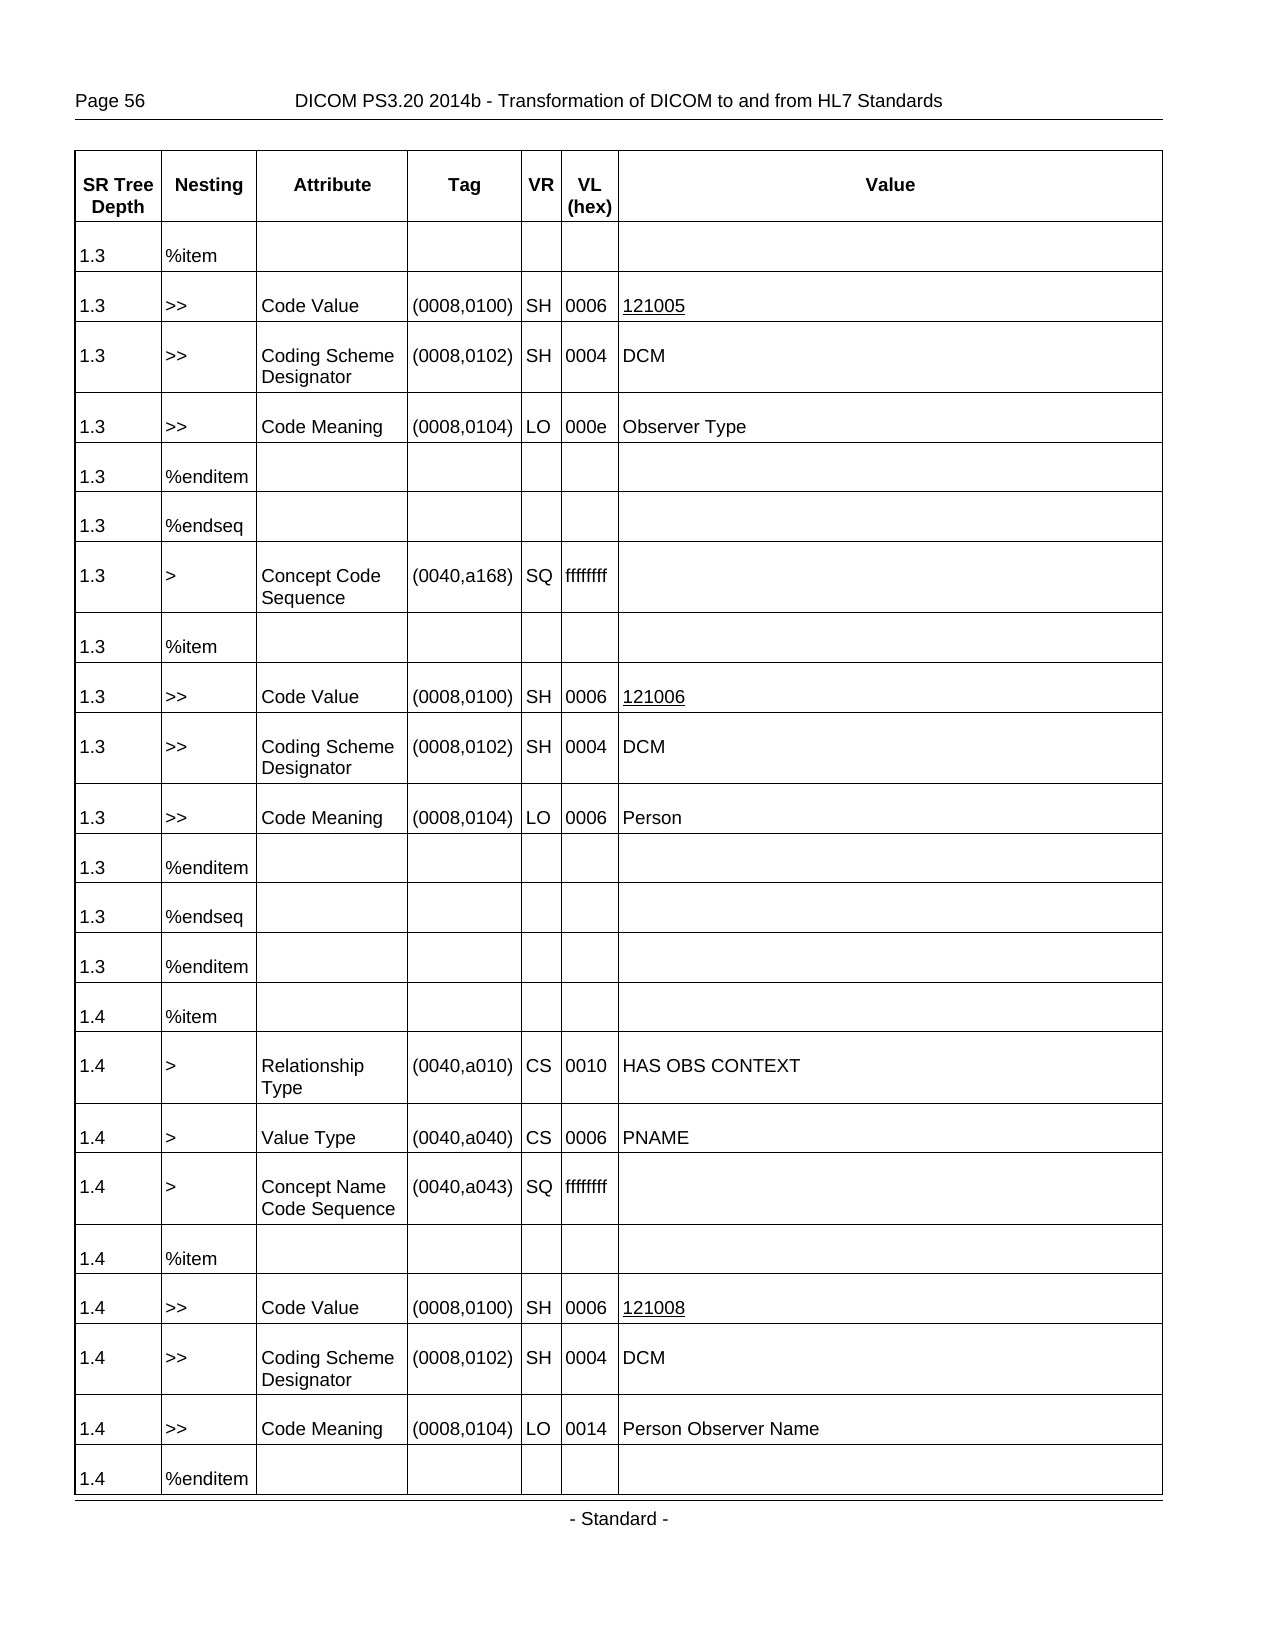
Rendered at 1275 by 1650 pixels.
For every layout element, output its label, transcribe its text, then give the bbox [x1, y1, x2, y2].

table_cell [522, 443, 561, 491]
table_cell [619, 443, 1162, 491]
table_cell [408, 933, 521, 982]
table_cell Concept Code Sequence [257, 542, 407, 612]
table_cell SH [522, 322, 561, 392]
table_cell 1.4 [76, 1153, 161, 1223]
table_header Tag [408, 151, 521, 221]
table_cell LO [522, 393, 561, 442]
table_cell [619, 1445, 1162, 1493]
table_cell 0006 [562, 1104, 618, 1152]
table_cell 1.4 [76, 1395, 161, 1444]
table_cell [408, 613, 521, 662]
table_cell [408, 443, 521, 491]
table_cell (0008,0100) [408, 1274, 521, 1323]
table_cell %enditem [162, 834, 256, 882]
table_cell %endseq [162, 492, 256, 541]
table_cell (0008,0100) [408, 663, 521, 712]
table_cell %item [162, 983, 256, 1031]
table_cell [257, 613, 407, 662]
table_cell (0008,0104) [408, 1395, 521, 1444]
table_cell %item [162, 1225, 256, 1273]
table_cell SH [522, 663, 561, 712]
table_cell [562, 983, 618, 1031]
table_cell SH [522, 272, 561, 321]
table_cell ffffffff [562, 542, 618, 612]
table_cell [408, 883, 521, 932]
table_cell HAS OBS CONTEXT [619, 1032, 1162, 1102]
table_cell 1.3 [76, 613, 161, 662]
table_cell (0008,0104) [408, 784, 521, 832]
table_cell 121006 [619, 663, 1162, 712]
table_cell 1.3 [76, 713, 161, 783]
table_cell [522, 222, 561, 271]
table_header SR Tree Depth [76, 151, 161, 221]
table_cell >> [162, 663, 256, 712]
table_cell [257, 222, 407, 271]
table_cell [619, 542, 1162, 612]
table_cell > [162, 1153, 256, 1223]
table_cell LO [522, 1395, 561, 1444]
table_cell %item [162, 222, 256, 271]
table_cell [619, 1153, 1162, 1223]
table_cell 0004 [562, 713, 618, 783]
table_cell Person Observer Name [619, 1395, 1162, 1444]
table_cell 1.3 [76, 883, 161, 932]
table_cell SH [522, 713, 561, 783]
table_cell (0008,0102) [408, 713, 521, 783]
table_cell 1.3 [76, 443, 161, 491]
table_cell 1.3 [76, 272, 161, 321]
table_cell Code Value [257, 272, 407, 321]
table_cell (0040,a010) [408, 1032, 521, 1102]
table_cell > [162, 1104, 256, 1152]
table_cell [522, 1225, 561, 1273]
table_cell %enditem [162, 1445, 256, 1493]
table_cell PNAME [619, 1104, 1162, 1152]
table_cell 000e [562, 393, 618, 442]
table_cell [257, 883, 407, 932]
table_cell > [162, 542, 256, 612]
table_cell [562, 1225, 618, 1273]
table_cell [257, 443, 407, 491]
table_cell SH [522, 1274, 561, 1323]
table_cell 0004 [562, 322, 618, 392]
table_cell Coding Scheme Designator [257, 713, 407, 783]
table_cell 1.4 [76, 1324, 161, 1394]
table_cell CS [522, 1032, 561, 1102]
table_cell SQ [522, 542, 561, 612]
table_cell 0004 [562, 1324, 618, 1394]
table_cell SQ [522, 1153, 561, 1223]
table_cell [408, 834, 521, 882]
table_cell [408, 1225, 521, 1273]
table_cell 1.3 [76, 834, 161, 882]
table_cell Code Meaning [257, 1395, 407, 1444]
table_cell Relationship Type [257, 1032, 407, 1102]
table_cell 0006 [562, 1274, 618, 1323]
table_cell 1.4 [76, 983, 161, 1031]
table_cell 0006 [562, 784, 618, 832]
table_cell [522, 834, 561, 882]
table_cell [562, 492, 618, 541]
table_cell 1.3 [76, 322, 161, 392]
table_cell [619, 492, 1162, 541]
table_cell Coding Scheme Designator [257, 1324, 407, 1394]
table_cell 1.4 [76, 1274, 161, 1323]
table_cell [562, 222, 618, 271]
table_cell [619, 834, 1162, 882]
table_cell ffffffff [562, 1153, 618, 1223]
table_cell 121005 [619, 272, 1162, 321]
table_cell 0006 [562, 272, 618, 321]
table_cell >> [162, 272, 256, 321]
table_cell 1.3 [76, 393, 161, 442]
table_cell 1.3 [76, 933, 161, 982]
table_cell [522, 613, 561, 662]
table_cell [562, 834, 618, 882]
table_header Nesting [162, 151, 256, 221]
table_header Attribute [257, 151, 407, 221]
table_cell [619, 222, 1162, 271]
table_cell [408, 983, 521, 1031]
table_cell 1.3 [76, 492, 161, 541]
table_cell >> [162, 784, 256, 832]
table_cell [522, 983, 561, 1031]
table_cell [522, 883, 561, 932]
table_cell [522, 1445, 561, 1493]
table_cell Code Meaning [257, 393, 407, 442]
table_cell >> [162, 393, 256, 442]
table_cell 0010 [562, 1032, 618, 1102]
table_cell (0040,a168) [408, 542, 521, 612]
table_cell %item [162, 613, 256, 662]
table_cell 1.3 [76, 222, 161, 271]
table_cell [408, 492, 521, 541]
table_cell [619, 933, 1162, 982]
table_cell 1.3 [76, 542, 161, 612]
table_cell [522, 492, 561, 541]
table_cell (0040,a043) [408, 1153, 521, 1223]
table_cell > [162, 1032, 256, 1102]
table_cell 121008 [619, 1274, 1162, 1323]
table_cell 1.3 [76, 663, 161, 712]
table_cell Code Value [257, 663, 407, 712]
table_cell (0008,0104) [408, 393, 521, 442]
table_cell DCM [619, 713, 1162, 783]
table_cell %endseq [162, 883, 256, 932]
table_cell >> [162, 322, 256, 392]
table_cell [619, 883, 1162, 932]
table_cell [562, 933, 618, 982]
table_cell 1.4 [76, 1445, 161, 1493]
table_cell [562, 1445, 618, 1493]
table_cell (0008,0102) [408, 322, 521, 392]
table_cell Value Type [257, 1104, 407, 1152]
table_cell [257, 1445, 407, 1493]
table_cell (0040,a040) [408, 1104, 521, 1152]
table_cell DCM [619, 1324, 1162, 1394]
table_cell [257, 834, 407, 882]
table_cell [619, 983, 1162, 1031]
table_cell [257, 492, 407, 541]
table_cell Observer Type [619, 393, 1162, 442]
table_cell [408, 222, 521, 271]
table_cell [522, 933, 561, 982]
table_cell [619, 613, 1162, 662]
table_cell [408, 1445, 521, 1493]
table_cell 1.3 [76, 784, 161, 832]
table_header Value [619, 151, 1162, 221]
table_cell LO [522, 784, 561, 832]
table_cell >> [162, 1395, 256, 1444]
table_cell Person [619, 784, 1162, 832]
table_cell >> [162, 1274, 256, 1323]
table_cell [562, 443, 618, 491]
table_cell [562, 883, 618, 932]
table_cell (0008,0102) [408, 1324, 521, 1394]
table_cell >> [162, 713, 256, 783]
table_cell >> [162, 1324, 256, 1394]
table_cell %enditem [162, 933, 256, 982]
table_header VL (hex) [562, 151, 618, 221]
table_cell Code Meaning [257, 784, 407, 832]
table_cell [562, 613, 618, 662]
table_cell [257, 1225, 407, 1273]
table_cell 0006 [562, 663, 618, 712]
table_cell [257, 983, 407, 1031]
table_cell 1.4 [76, 1032, 161, 1102]
table_cell %enditem [162, 443, 256, 491]
table_cell [619, 1225, 1162, 1273]
table_cell SH [522, 1324, 561, 1394]
table_cell 0014 [562, 1395, 618, 1444]
table_cell Code Value [257, 1274, 407, 1323]
table_cell Coding Scheme Designator [257, 322, 407, 392]
table_header VR [522, 151, 561, 221]
table_cell (0008,0100) [408, 272, 521, 321]
table_cell 1.4 [76, 1225, 161, 1273]
table_cell CS [522, 1104, 561, 1152]
table_cell DCM [619, 322, 1162, 392]
table_cell Concept Name Code Sequence [257, 1153, 407, 1223]
table_cell [257, 933, 407, 982]
table_cell 1.4 [76, 1104, 161, 1152]
